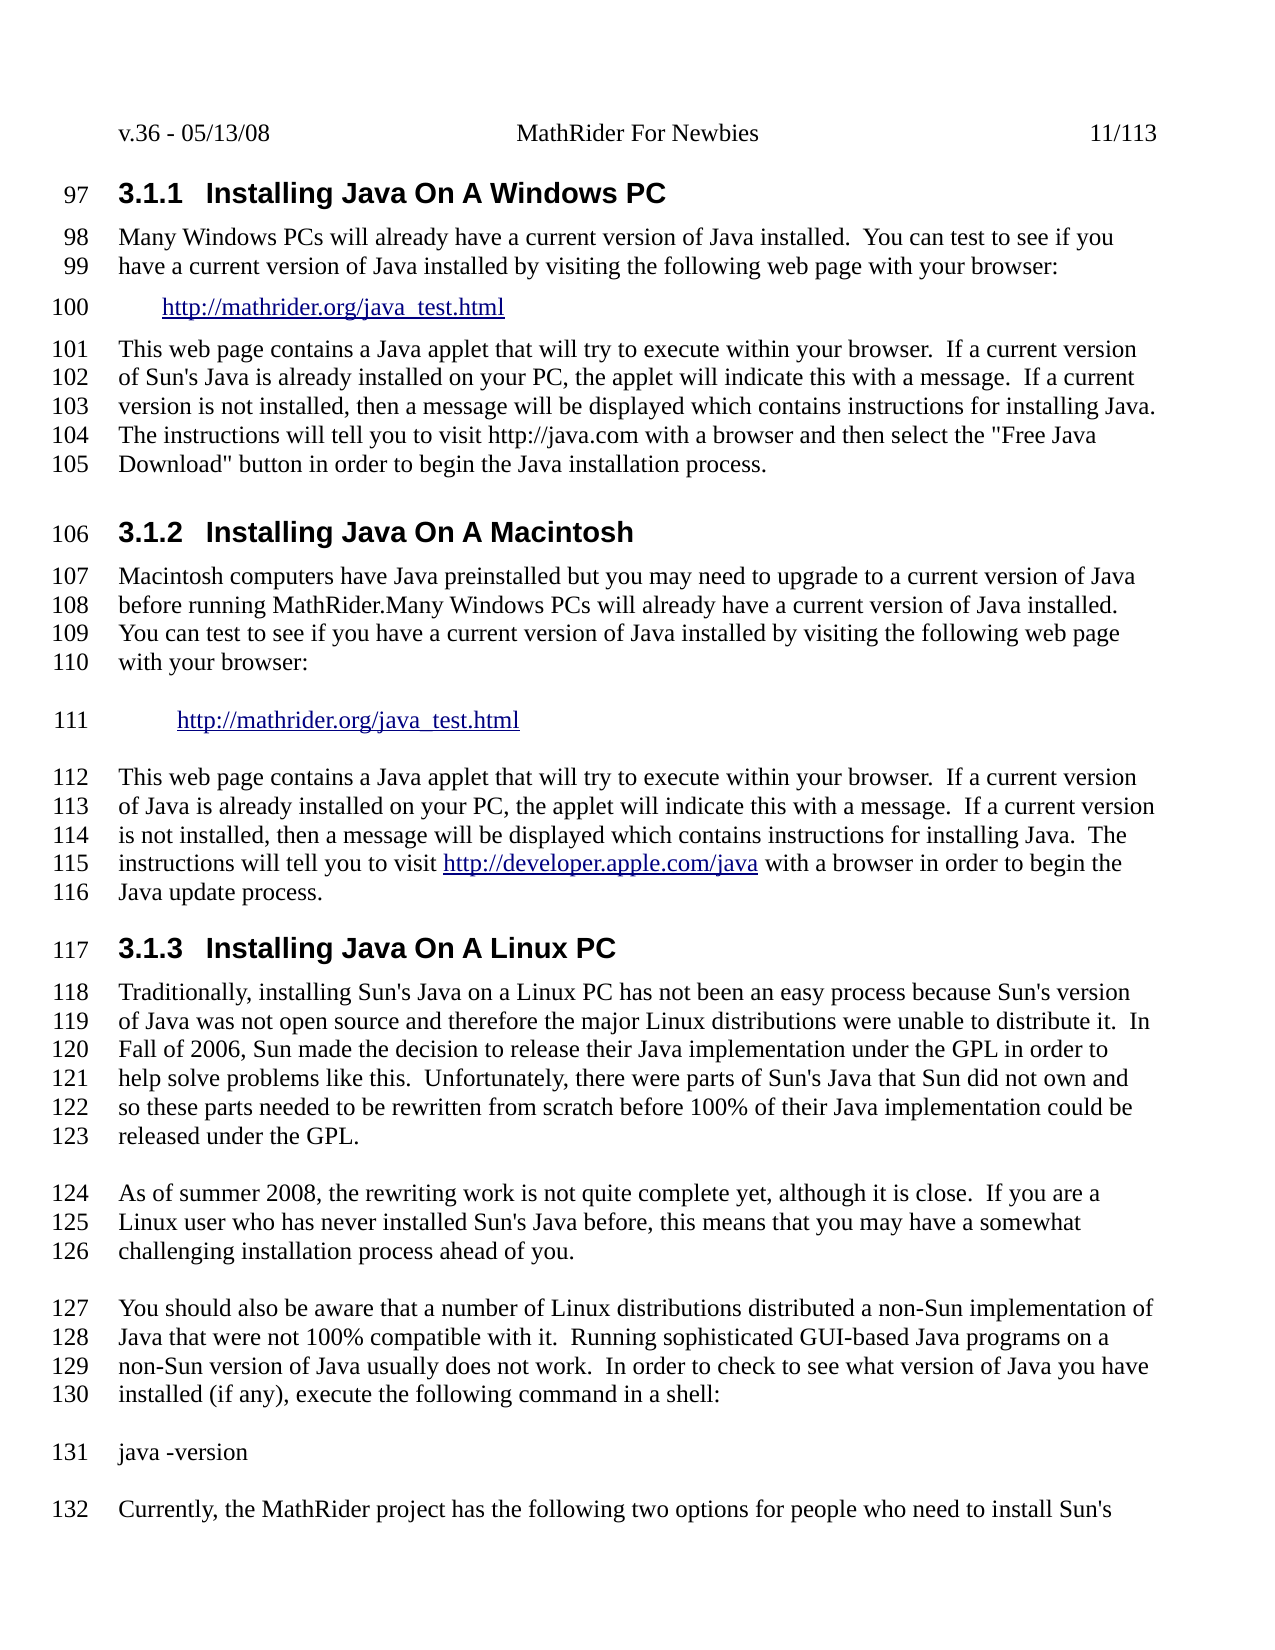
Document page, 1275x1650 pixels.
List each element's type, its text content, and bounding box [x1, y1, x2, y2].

subtitle Installing Java On A Windows PC [118, 176, 1157, 210]
text This web page contains a Java applet that will try to execute within your browser. If a current version of Java is already installed on your PC, the applet will indicate this with a message. If a current version is not installed, then a message will be displayed which contains instructions for installing Java. The instructions will tell you to visit http://developer.apple.com/java with a browser in order to begin the Java update process. [118, 762, 1157, 906]
subtitle Installing Java On A Macintosh [118, 515, 1157, 548]
text http://mathrider.org/java_test.html [177, 705, 1157, 733]
text java -version [118, 1437, 1157, 1466]
text This web page contains a Java applet that will try to execute within your browser. If a current version of Sun's Java is already installed on your PC, the applet will indicate this with a message. If a current version is not installed, then a message will be displayed which contains instructions for installing Java. The instructions will tell you to visit http://java.com with a browser and then select the "Free Java Download" button in order to begin the Java installation process. [118, 334, 1157, 477]
text As of summer 2008, the rewriting work is not quite complete yet, although it is close. If you are a Linux user who has never installed Sun's Java before, this means that you may have a somewhat challenging installation process ahead of you. [118, 1178, 1157, 1264]
text Currently, the MathRider project has the following two options for people who need to install Sun's [118, 1494, 1157, 1523]
text http://mathrider.org/java_test.html [162, 292, 1157, 321]
text Many Windows PCs will already have a current version of Java installed. You can test to see if you have a current version of Java installed by visiting the following web page with your browser: [118, 222, 1157, 280]
text Macintosh computers have Java preinstalled but you may need to upgrade to a current version of Java before running MathRider.Many Windows PCs will already have a current version of Java installed. You can test to see if you have a current version of Java installed by visiting the following web page with your browser: [118, 561, 1157, 676]
text You should also be aware that a number of Linux distributions distributed a non-Sun implementation of Java that were not 100% compatible with it. Running sophisticated GUI-based Java programs on a non-Sun version of Java usually does not work. In order to check to see what version of Java you have installed (if any), execute the following command in a shell: [118, 1293, 1157, 1408]
text Traditionally, installing Sun's Java on a Linux PC has not been an easy process because Sun's version of Java was not open source and therefore the major Linux distributions were unable to distribute it. In Fall of 2006, Sun made the decision to release their Java implementation under the GPL in order to help solve problems like this. Unfortunately, there were parts of Sun's Java that Sun did not own and so these parts needed to be rewritten from scratch before 100% of their Java implementation could be released under the GPL. [118, 977, 1157, 1149]
subtitle Installing Java On A Linux PC [118, 931, 1157, 964]
